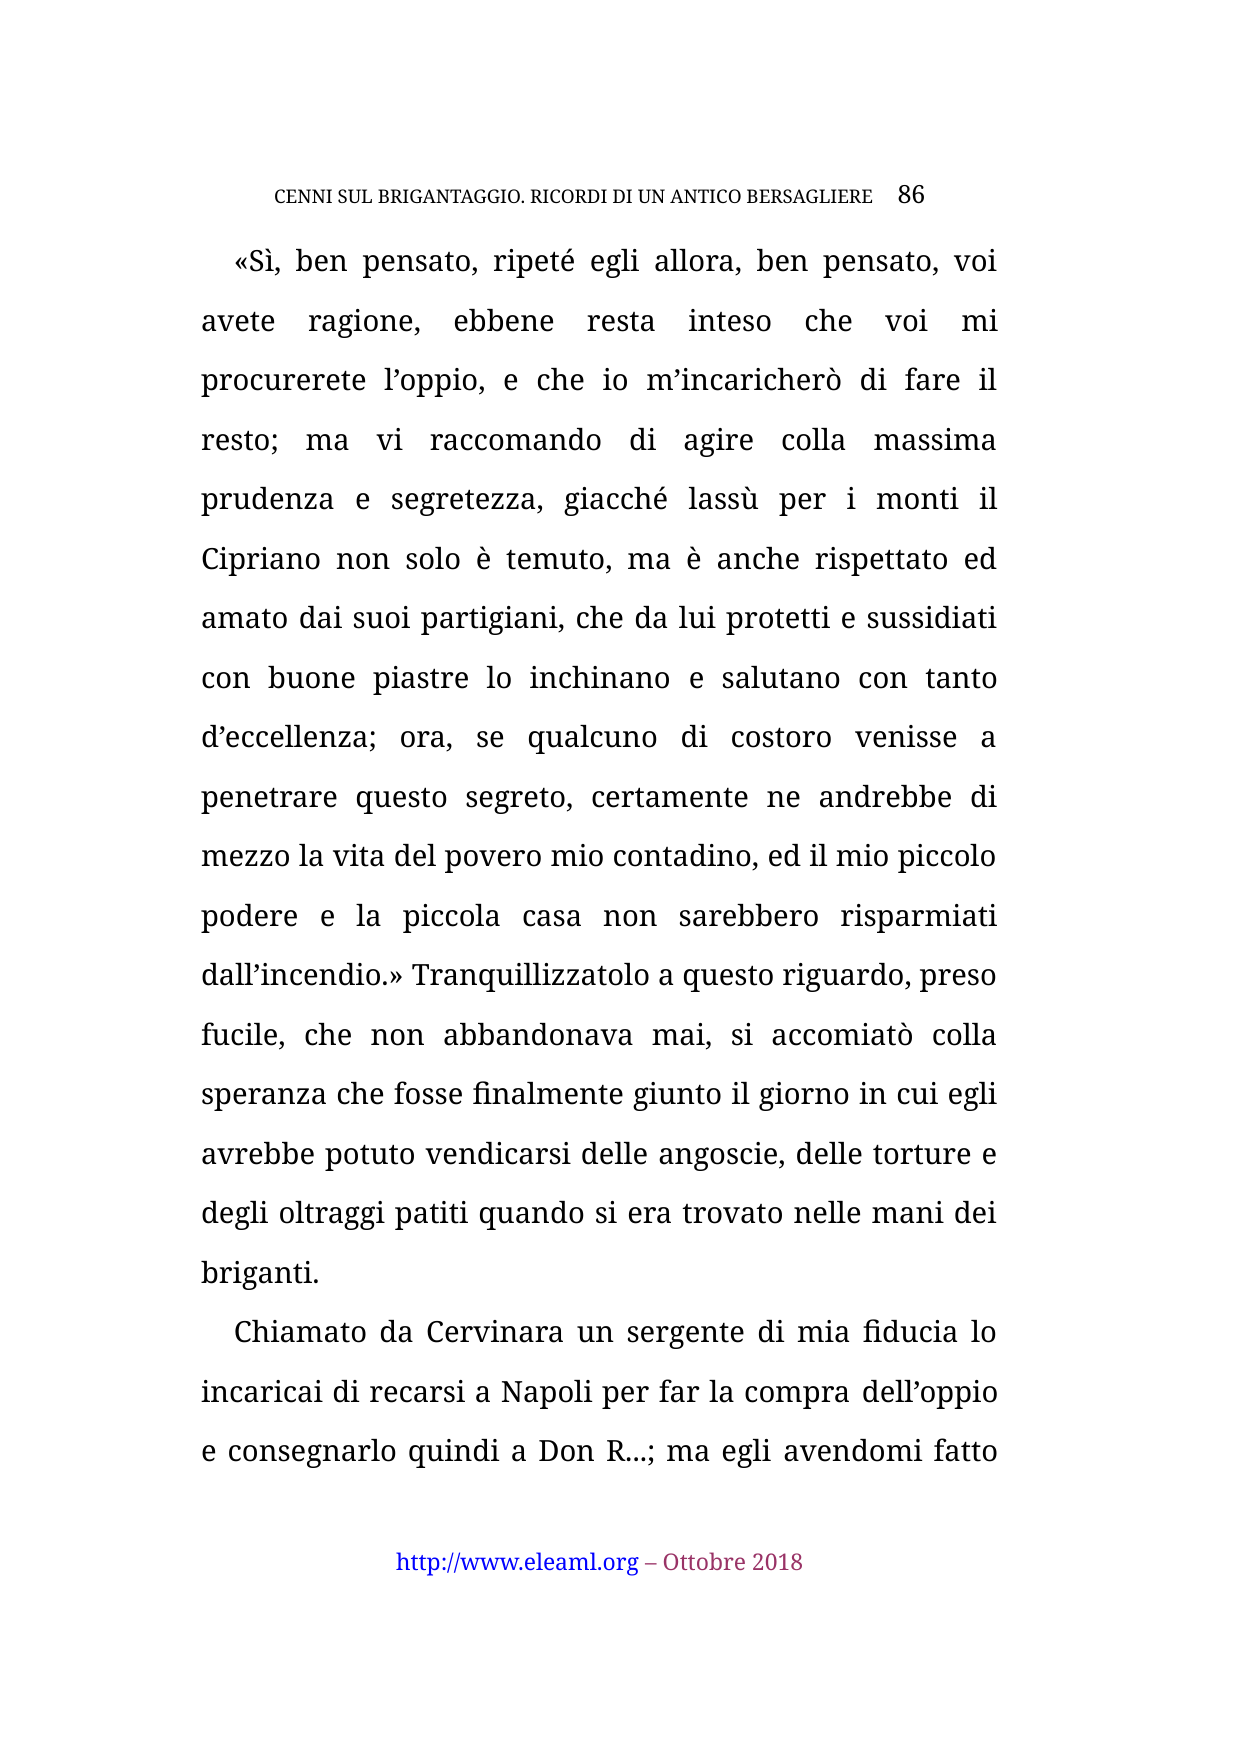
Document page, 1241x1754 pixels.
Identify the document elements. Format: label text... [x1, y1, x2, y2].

text Chiamato da Cervinara un sergente di mia fiducia lo incaricai di recarsi a Napoli per far la compra dell’oppio e consegnarlo quindi a Don R...; ma egli avendomi fatto [201, 1311, 998, 1470]
text «Sì, ben pensato, ripeté egli allora, ben pensato, voi avete ragione, ebbene resta inteso che voi mi procurerete l’oppio, e che io m’incaricherò di fare il resto; ma vi raccomando di agire colla massima prudenza e segretezza, giacché lassù per i monti il Cipriano non solo è temuto, ma è anche rispettato ed amato dai suoi partigiani, che da lui protetti e sussidiati con buone piastre lo inchinano e salutano con tanto d’eccellenza; ora, se qualcuno di costoro venisse a penetrare questo segreto, certamente ne andrebbe di mezzo la vita del povero mio contadino, ed il mio piccolo podere e la piccola casa non sarebbero risparmiati dall’incendio.» Tranquillizzatolo a questo riguardo, preso fucile, che non abbandonava mai, si accomiatò colla speranza che fosse finalmente giunto il giorno in cui egli avrebbe potuto vendicarsi delle angoscie, delle torture e degli oltraggi patiti quando si era trovato nelle mani dei briganti. [201, 241, 998, 1292]
